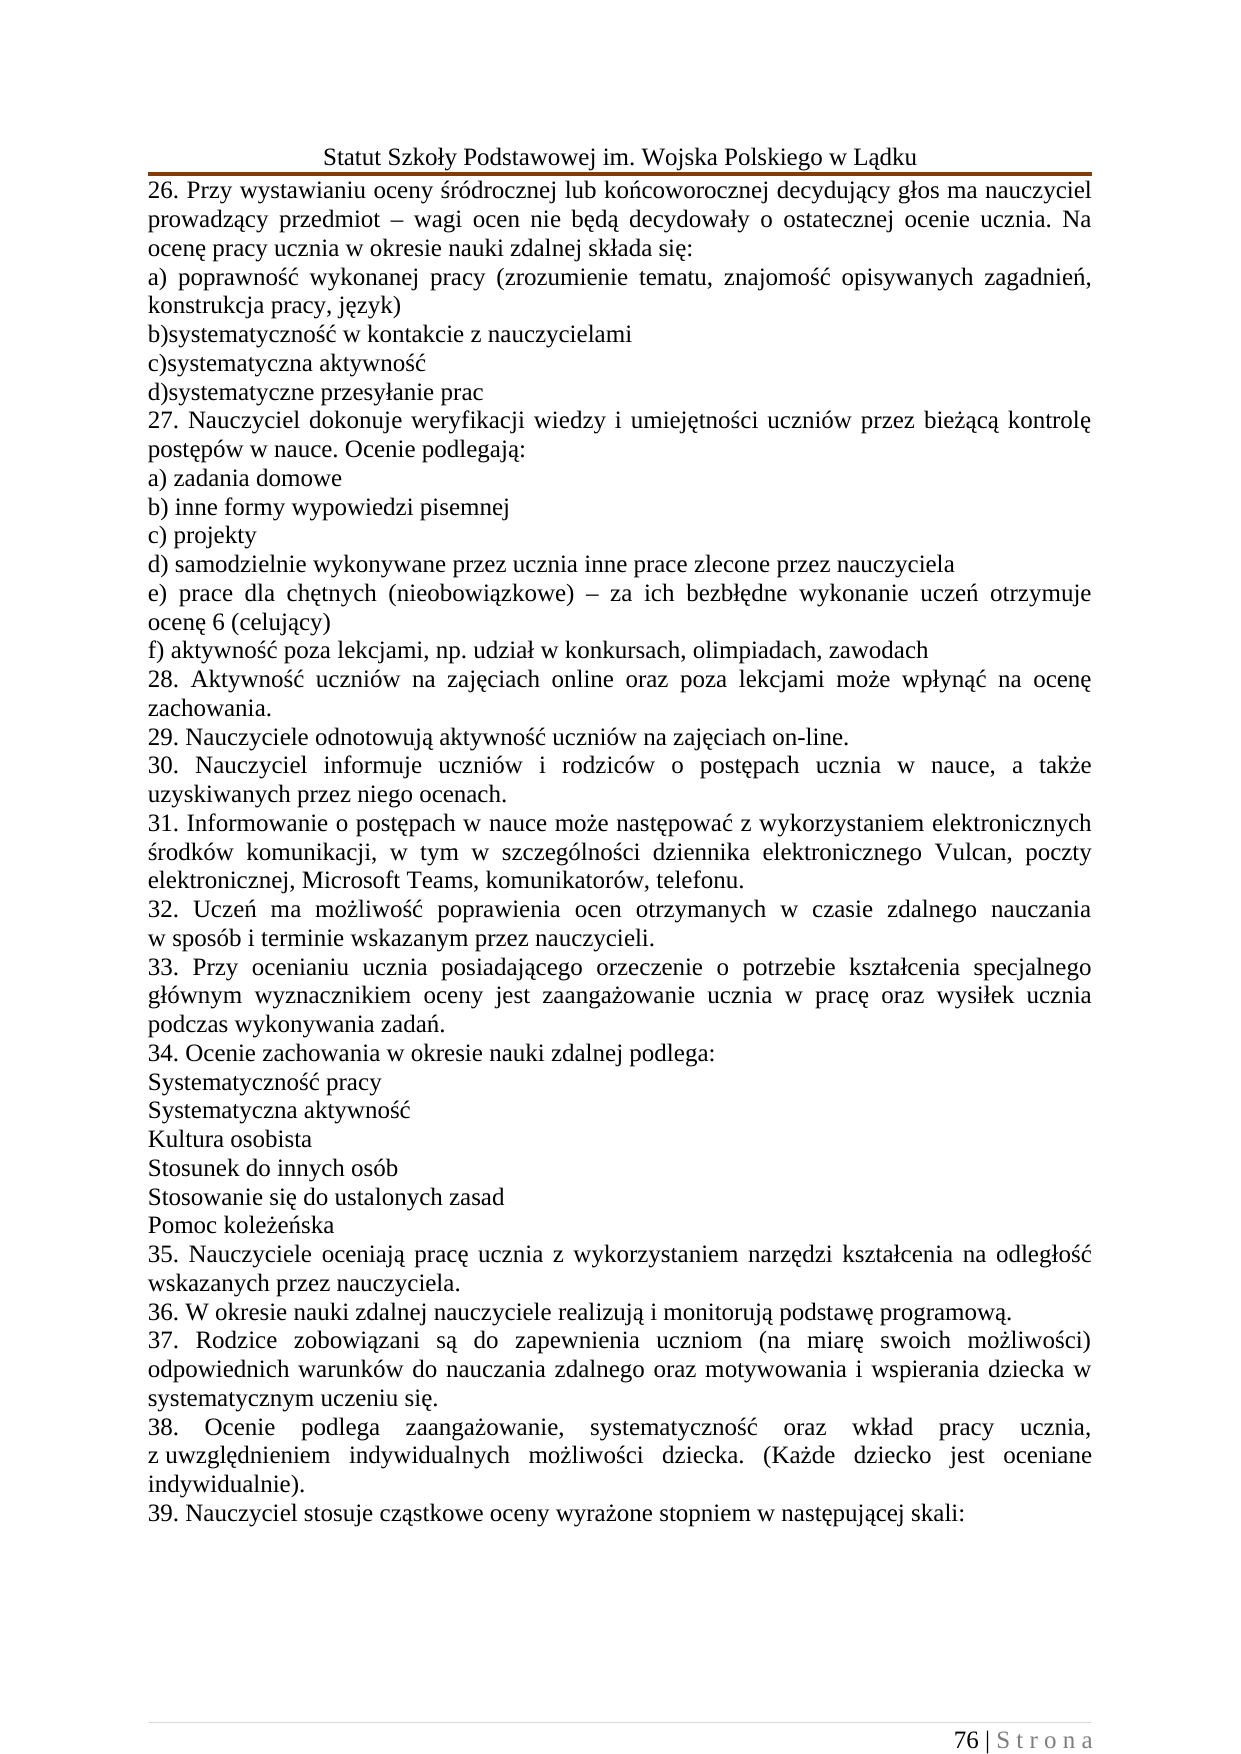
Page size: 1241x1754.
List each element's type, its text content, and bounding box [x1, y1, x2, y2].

text 35. Nauczyciele oceniają pracę ucznia z wykorzystaniem narzędzi kształcenia na odległość wskazanych przez nauczyciela. [148, 1239, 1092, 1297]
text 27. Nauczyciel dokonuje weryfikacji wiedzy i umiejętności uczniów przez bieżącą kontrolę postępów w nauce. Ocenie podlegają: [148, 406, 1092, 463]
text 32. Uczeń ma możliwość poprawienia ocen otrzymanych w czasie zdalnego nauczania w sposób i terminie wskazanym przez nauczycieli. [148, 894, 1092, 952]
text 29. Nauczyciele odnotowują aktywność uczniów na zajęciach on-line. [148, 722, 1092, 751]
text 37. Rodzice zobowiązani są do zapewnienia uczniom (na miarę swoich możliwości) odpowiednich warunków do nauczania zdalnego oraz motywowania i wspierania dziecka w systematycznym uczeniu się. [148, 1326, 1092, 1412]
text 34. Ocenie zachowania w okresie nauki zdalnej podlega: [148, 1038, 1092, 1067]
text a) poprawność wykonanej pracy (zrozumienie tematu, znajomość opisywanych zagadnień, konstrukcja pracy, język) [148, 262, 1092, 319]
text f) aktywność poza lekcjami, np. udział w konkursach, olimpiadach, zawodach [148, 636, 1092, 664]
text Kultura osobista [148, 1124, 1092, 1153]
text Stosowanie się do ustalonych zasad [148, 1182, 1092, 1211]
text Systematyczność pracy [148, 1067, 1092, 1096]
text c) projekty [148, 521, 1092, 549]
text 38. Ocenie podlega zaangażowanie, systematyczność oraz wkład pracy ucznia, z uwzględnieniem indywidualnych możliwości dziecka. (Każde dziecko jest oceniane indywidualnie). [148, 1412, 1092, 1498]
text c)systematyczna aktywność [148, 348, 1092, 377]
text 31. Informowanie o postępach w nauce może następować z wykorzystaniem elektronicznych środków komunikacji, w tym w szczególności dziennika elektronicznego Vulcan, poczty elektronicznej, Microsoft Teams, komunikatorów, telefonu. [148, 808, 1092, 894]
text 28. Aktywność uczniów na zajęciach online oraz poza lekcjami może wpłynąć na ocenę zachowania. [148, 664, 1092, 722]
text 30. Nauczyciel informuje uczniów i rodziców o postępach ucznia w nauce, a także uzyskiwanych przez niego ocenach. [148, 751, 1092, 808]
text Stosunek do innych osób [148, 1153, 1092, 1182]
text b)systematyczność w kontakcie z nauczycielami [148, 319, 1092, 348]
text e) prace dla chętnych (nieobowiązkowe) – za ich bezbłędne wykonanie uczeń otrzymuje ocenę 6 (celujący) [148, 578, 1092, 636]
text Pomoc koleżeńska [148, 1211, 1092, 1239]
text b) inne formy wypowiedzi pisemnej [148, 492, 1092, 521]
text 33. Przy ocenianiu ucznia posiadającego orzeczenie o potrzebie kształcenia specjalnego głównym wyznacznikiem oceny jest zaangażowanie ucznia w pracę oraz wysiłek ucznia podczas wykonywania zadań. [148, 952, 1092, 1038]
text d)systematyczne przesyłanie prac [148, 377, 1092, 406]
text 39. Nauczyciel stosuje cząstkowe oceny wyrażone stopniem w następującej skali: [148, 1498, 1092, 1527]
text d) samodzielnie wykonywane przez ucznia inne prace zlecone przez nauczyciela [148, 549, 1092, 578]
text Systematyczna aktywność [148, 1096, 1092, 1124]
text 26. Przy wystawianiu oceny śródrocznej lub końcoworocznej decydujący głos ma nauczyciel prowadzący przedmiot – wagi ocen nie będą decydowały o ostatecznej ocenie ucznia. Na ocenę pracy ucznia w okresie nauki zdalnej składa się: [148, 176, 1092, 262]
text a) zadania domowe [148, 463, 1092, 492]
text 36. W okresie nauki zdalnej nauczyciele realizują i monitorują podstawę programową. [148, 1297, 1092, 1326]
